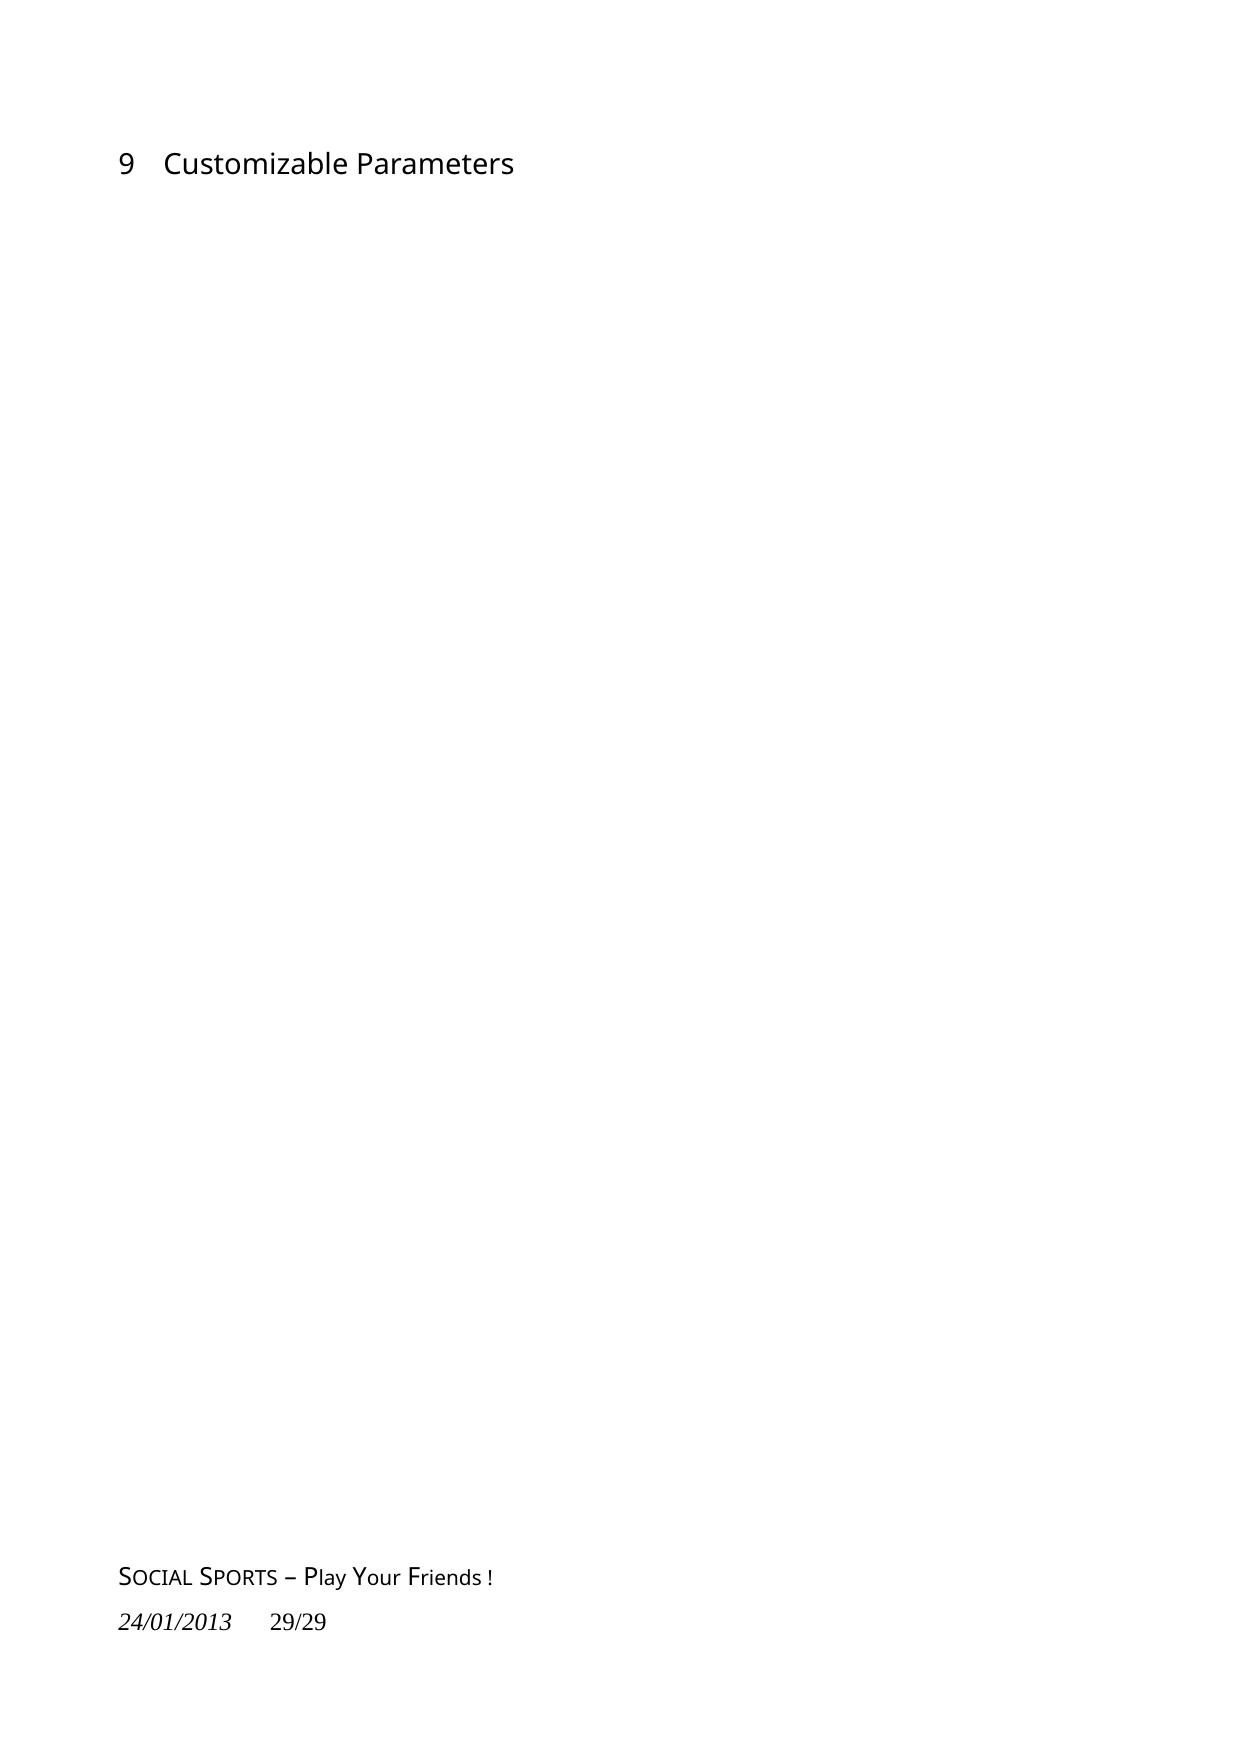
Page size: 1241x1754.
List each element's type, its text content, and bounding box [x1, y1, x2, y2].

subtitle Customizable Parameters [118, 143, 1122, 183]
